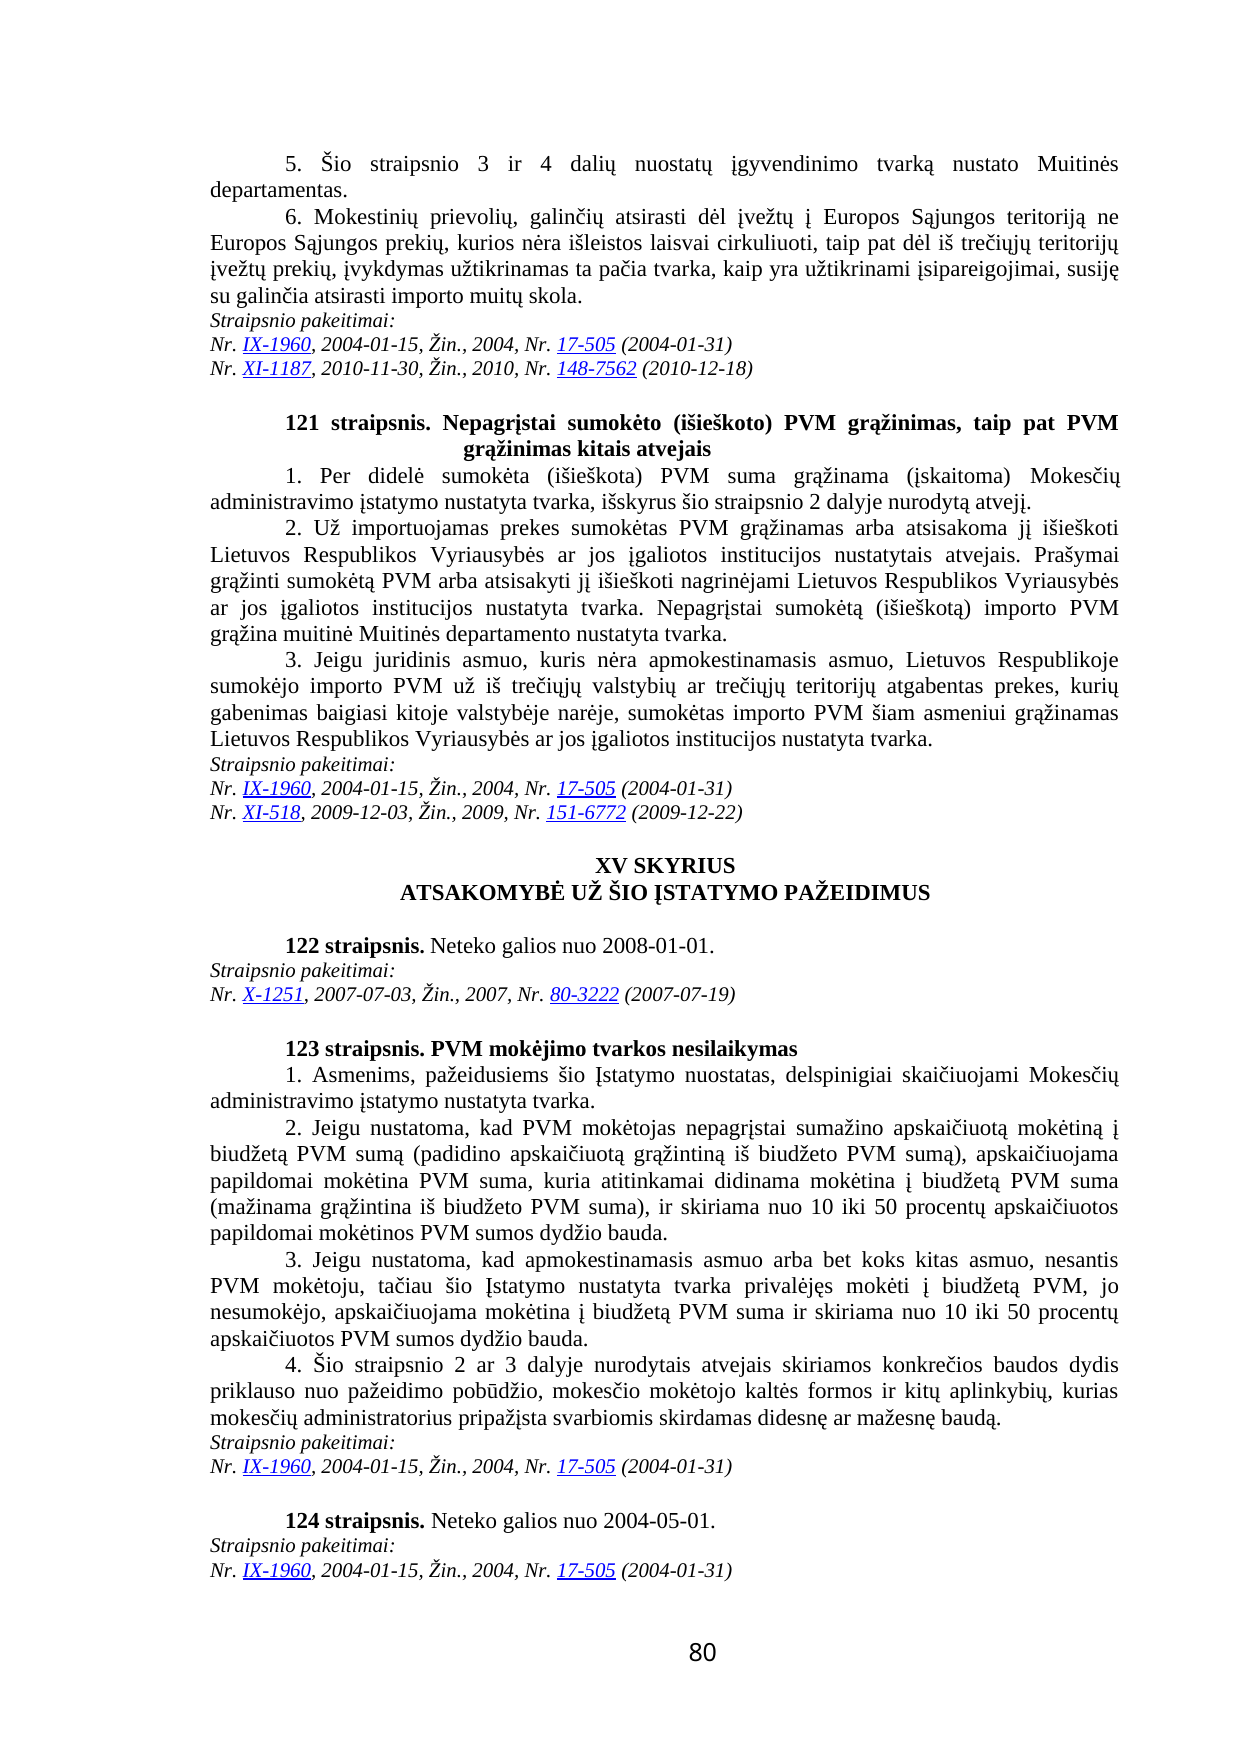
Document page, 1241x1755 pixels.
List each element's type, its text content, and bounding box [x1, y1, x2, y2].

text 4. Šio straipsnio 2 ar 3 dalyje nurodytais atvejais skiriamos konkrečios baudos dydis priklauso nuo pažeidimo pobūdžio, mokesčio mokėtojo kaltės formos ir kitų aplinkybių, kurias mokesčių administratorius pripažįsta svarbiomis skirdamas didesnę ar mažesnę baudą. [210, 1351, 1120, 1430]
text Nr. XI-1187, 2010-11-30, Žin., 2010, Nr. 148-7562 (2010-12-18) [210, 356, 1120, 380]
text Straipsnio pakeitimai: [210, 1533, 1120, 1557]
text Straipsnio pakeitimai: [210, 308, 1120, 332]
text 6. Mokestinių prievolių, galinčių atsirasti dėl įvežtų į Europos Sąjungos teritoriją ne Europos Sąjungos prekių, kurios nėra išleistos laisvai cirkuliuoti, taip pat dėl iš trečiųjų teritorijų įvežtų prekių, įvykdymas užtikrinamas ta pačia tvarka, kaip yra užtikrinami įsipareigojimai, susiję su galinčia atsirasti importo muitų skola. [210, 203, 1120, 308]
text 123 straipsnis. PVM mokėjimo tvarkos nesilaikymas [210, 1035, 1120, 1061]
text ATSAKOMYBĖ UŽ ŠIO ĮSTATYMO PAŽEIDIMUS [210, 879, 1120, 905]
text Straipsnio pakeitimai: [210, 1430, 1120, 1454]
text Nr. IX-1960, 2004-01-15, Žin., 2004, Nr. 17-505 (2004-01-31) [210, 1454, 1120, 1478]
text 5. Šio straipsnio 3 ir 4 dalių nuostatų įgyvendinimo tvarką nustato Muitinės departamentas. [210, 150, 1120, 203]
text 2. Jeigu nustatoma, kad PVM mokėtojas nepagrįstai sumažino apskaičiuotą mokėtiną į biudžetą PVM sumą (padidino apskaičiuotą grąžintiną iš biudžeto PVM sumą), apskaičiuojama papildomai mokėtina PVM suma, kuria atitinkamai didinama mokėtina į biudžetą PVM suma (mažinama grąžintina iš biudžeto PVM suma), ir skiriama nuo 10 iki 50 procentų apskaičiuotos papildomai mokėtinos PVM sumos dydžio bauda. [210, 1114, 1120, 1246]
text 2. Už importuojamas prekes sumokėtas PVM grąžinamas arba atsisakoma jį išieškoti Lietuvos Respublikos Vyriausybės ar jos įgaliotos institucijos nustatytais atvejais. Prašymai grąžinti sumokėtą PVM arba atsisakyti jį išieškoti nagrinėjami Lietuvos Respublikos Vyriausybės ar jos įgaliotos institucijos nustatyta tvarka. Nepagrįstai sumokėtą (išieškotą) importo PVM grąžina muitinė Muitinės departamento nustatyta tvarka. [210, 514, 1120, 646]
text 122 straipsnis. Neteko galios nuo 2008-01-01. [210, 932, 1120, 958]
text 1. Per didelė sumokėta (išieškota) PVM suma grąžinama (įskaitoma) Mokesčių administravimo įstatymo nustatyta tvarka, išskyrus šio straipsnio 2 dalyje nurodytą atvejį. [210, 462, 1120, 514]
text Straipsnio pakeitimai: [210, 752, 1120, 776]
text Nr. IX-1960, 2004-01-15, Žin., 2004, Nr. 17-505 (2004-01-31) [210, 776, 1120, 800]
text Straipsnio pakeitimai: [210, 958, 1120, 982]
text Nr. XI-518, 2009-12-03, Žin., 2009, Nr. 151-6772 (2009-12-22) [210, 800, 1120, 824]
text 121 straipsnis. Nepagrįstai sumokėto (išieškoto) PVM grąžinimas, taip pat PVM grąžinimas kitais atvejais [285, 409, 1120, 462]
text Nr. IX-1960, 2004-01-15, Žin., 2004, Nr. 17-505 (2004-01-31) [210, 1557, 1120, 1582]
text Nr. IX-1960, 2004-01-15, Žin., 2004, Nr. 17-505 (2004-01-31) [210, 332, 1120, 356]
text 3. Jeigu juridinis asmuo, kuris nėra apmokestinamasis asmuo, Lietuvos Respublikoje sumokėjo importo PVM už iš trečiųjų valstybių ar trečiųjų teritorijų atgabentas prekes, kurių gabenimas baigiasi kitoje valstybėje narėje, sumokėtas importo PVM šiam asmeniui grąžinamas Lietuvos Respublikos Vyriausybės ar jos įgaliotos institucijos nustatyta tvarka. [210, 646, 1120, 752]
text 3. Jeigu nustatoma, kad apmokestinamasis asmuo arba bet koks kitas asmuo, nesantis PVM mokėtoju, tačiau šio Įstatymo nustatyta tvarka privalėjęs mokėti į biudžetą PVM, jo nesumokėjo, apskaičiuojama mokėtina į biudžetą PVM suma ir skiriama nuo 10 iki 50 procentų apskaičiuotos PVM sumos dydžio bauda. [210, 1246, 1120, 1351]
text XV SKYRIUS [210, 853, 1120, 879]
text 124 straipsnis. Neteko galios nuo 2004-05-01. [210, 1507, 1120, 1533]
text 1. Asmenims, pažeidusiems šio Įstatymo nuostatas, delspinigiai skaičiuojami Mokesčių administravimo įstatymo nustatyta tvarka. [210, 1061, 1120, 1114]
text Nr. X-1251, 2007-07-03, Žin., 2007, Nr. 80-3222 (2007-07-19) [210, 982, 1120, 1006]
